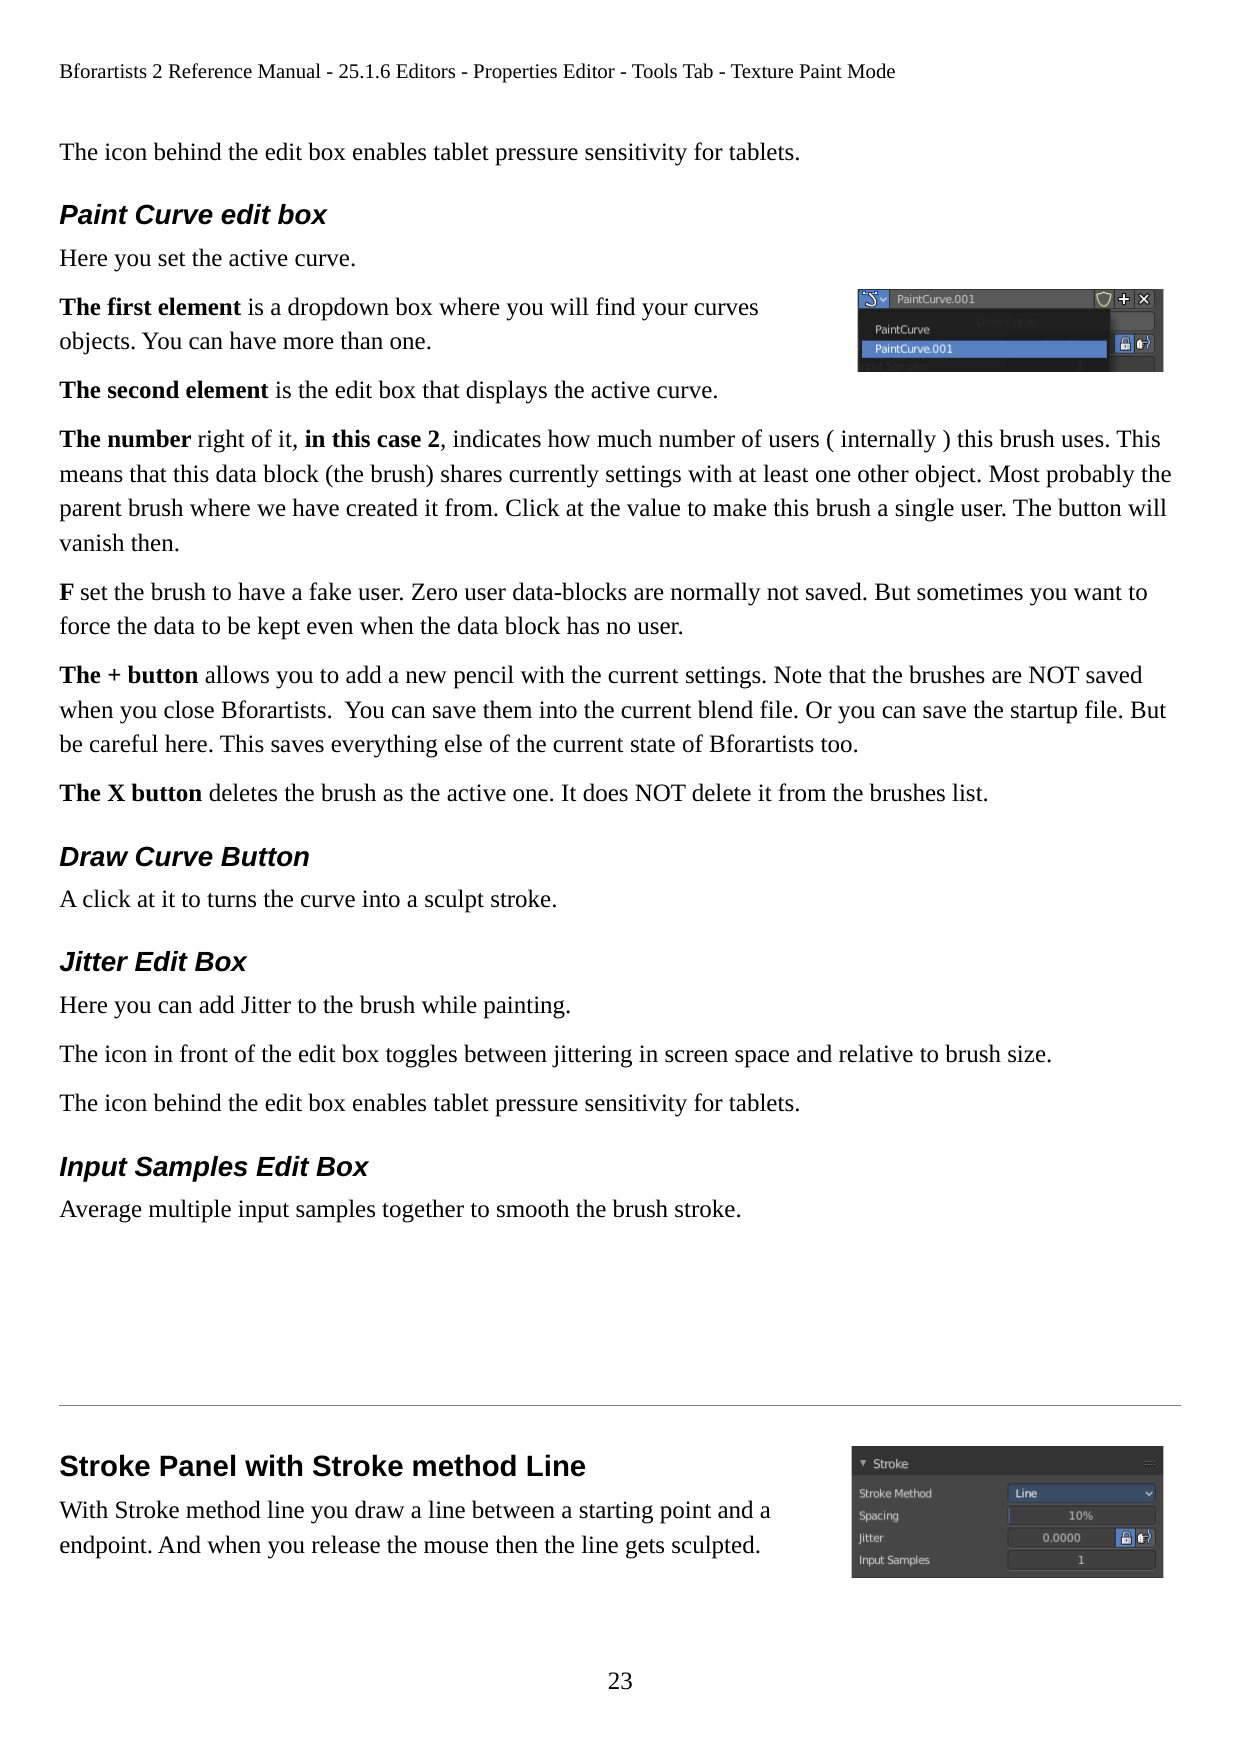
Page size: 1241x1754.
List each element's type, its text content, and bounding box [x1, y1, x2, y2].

text The X button deletes the brush as the active one. It does NOT delete it from the brushes list. [59, 778, 1181, 807]
text F set the brush to have a fake user. Zero user data-blocks are normally not saved. But sometimes you want to force the data to be kept even when the data block has no user. [59, 577, 1181, 640]
text The icon behind the edit box enables tablet pressure sensitivity for tablets. [59, 137, 1181, 165]
subtitle Draw Curve Button [59, 840, 1181, 872]
text The first element is a dropdown box where you will find your curves objects. You can have more than one. [59, 292, 857, 355]
subtitle Stroke Panel with Stroke method Line [59, 1449, 851, 1483]
subtitle Jitter Edit Box [59, 946, 1181, 978]
subtitle Paint Curve edit box [59, 198, 1181, 230]
text Here you set the active curve. [59, 243, 1181, 271]
text The number right of it, in this case 2, indicates how much number of users ( internally ) this brush uses. This means that this data block (the brush) shares currently settings with at least one other object. Most probably the parent brush where we have created it from. Click at the value to make this brush a single user. The button will vanish then. [59, 424, 1181, 556]
picture [857, 289, 1164, 372]
text A click at it to turns the curve into a sculpt stroke. [59, 884, 1181, 913]
text Here you can add Jitter to the brush while painting. [59, 990, 1181, 1019]
picture [851, 1446, 1164, 1578]
subtitle Input Samples Edit Box [59, 1150, 1181, 1182]
text The icon in front of the edit box toggles between jittering in screen space and relative to brush size. [59, 1039, 1181, 1068]
text Average multiple input samples together to smooth the brush stroke. [59, 1194, 1181, 1223]
text The + button allows you to add a new pencil with the current settings. Note that the brushes are NOT saved when you close Bforartists. You can save them into the current blend file. Or you can save the startup file. But be careful here. This saves everything else of the current state of Bforartists too. [59, 660, 1181, 758]
text The icon behind the edit box enables tablet pressure sensitivity for tablets. [59, 1088, 1181, 1117]
text With Stroke method line you draw a line between a starting point and a endpoint. And when you release the mouse then the line gets sculpted. [59, 1496, 851, 1559]
text The second element is the edit box that displays the active curve. [59, 375, 1181, 404]
